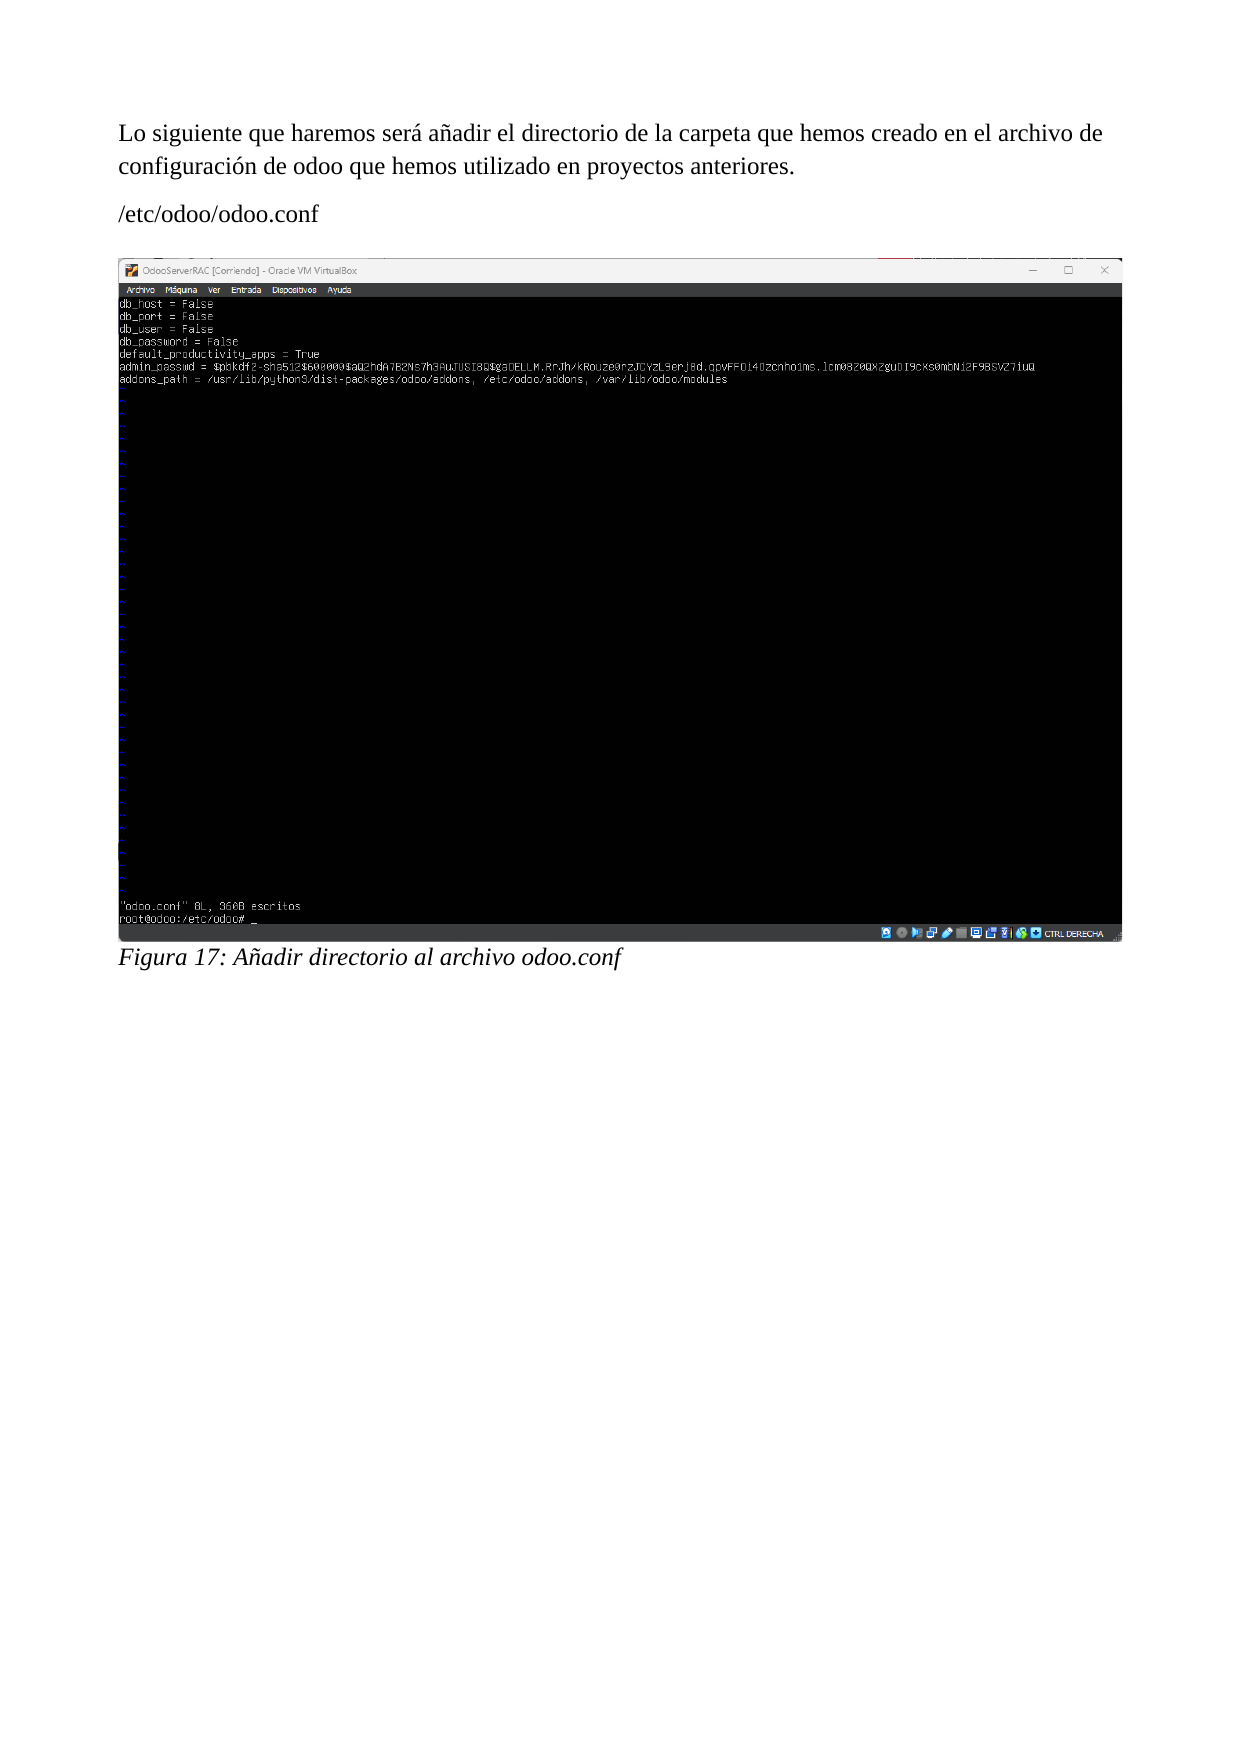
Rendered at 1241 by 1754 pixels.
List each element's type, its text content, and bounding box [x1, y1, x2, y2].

text Figura 17: Añadir directorio al archivo odoo.conf [118, 942, 1122, 970]
picture [118, 258, 1123, 942]
text /etc/odoo/odoo.conf [118, 199, 1122, 227]
text Lo siguiente que haremos será añadir el directorio de la carpeta que hemos creado en el archivo de configuración de odoo que hemos utilizado en proyectos anteriores. [118, 118, 1122, 180]
